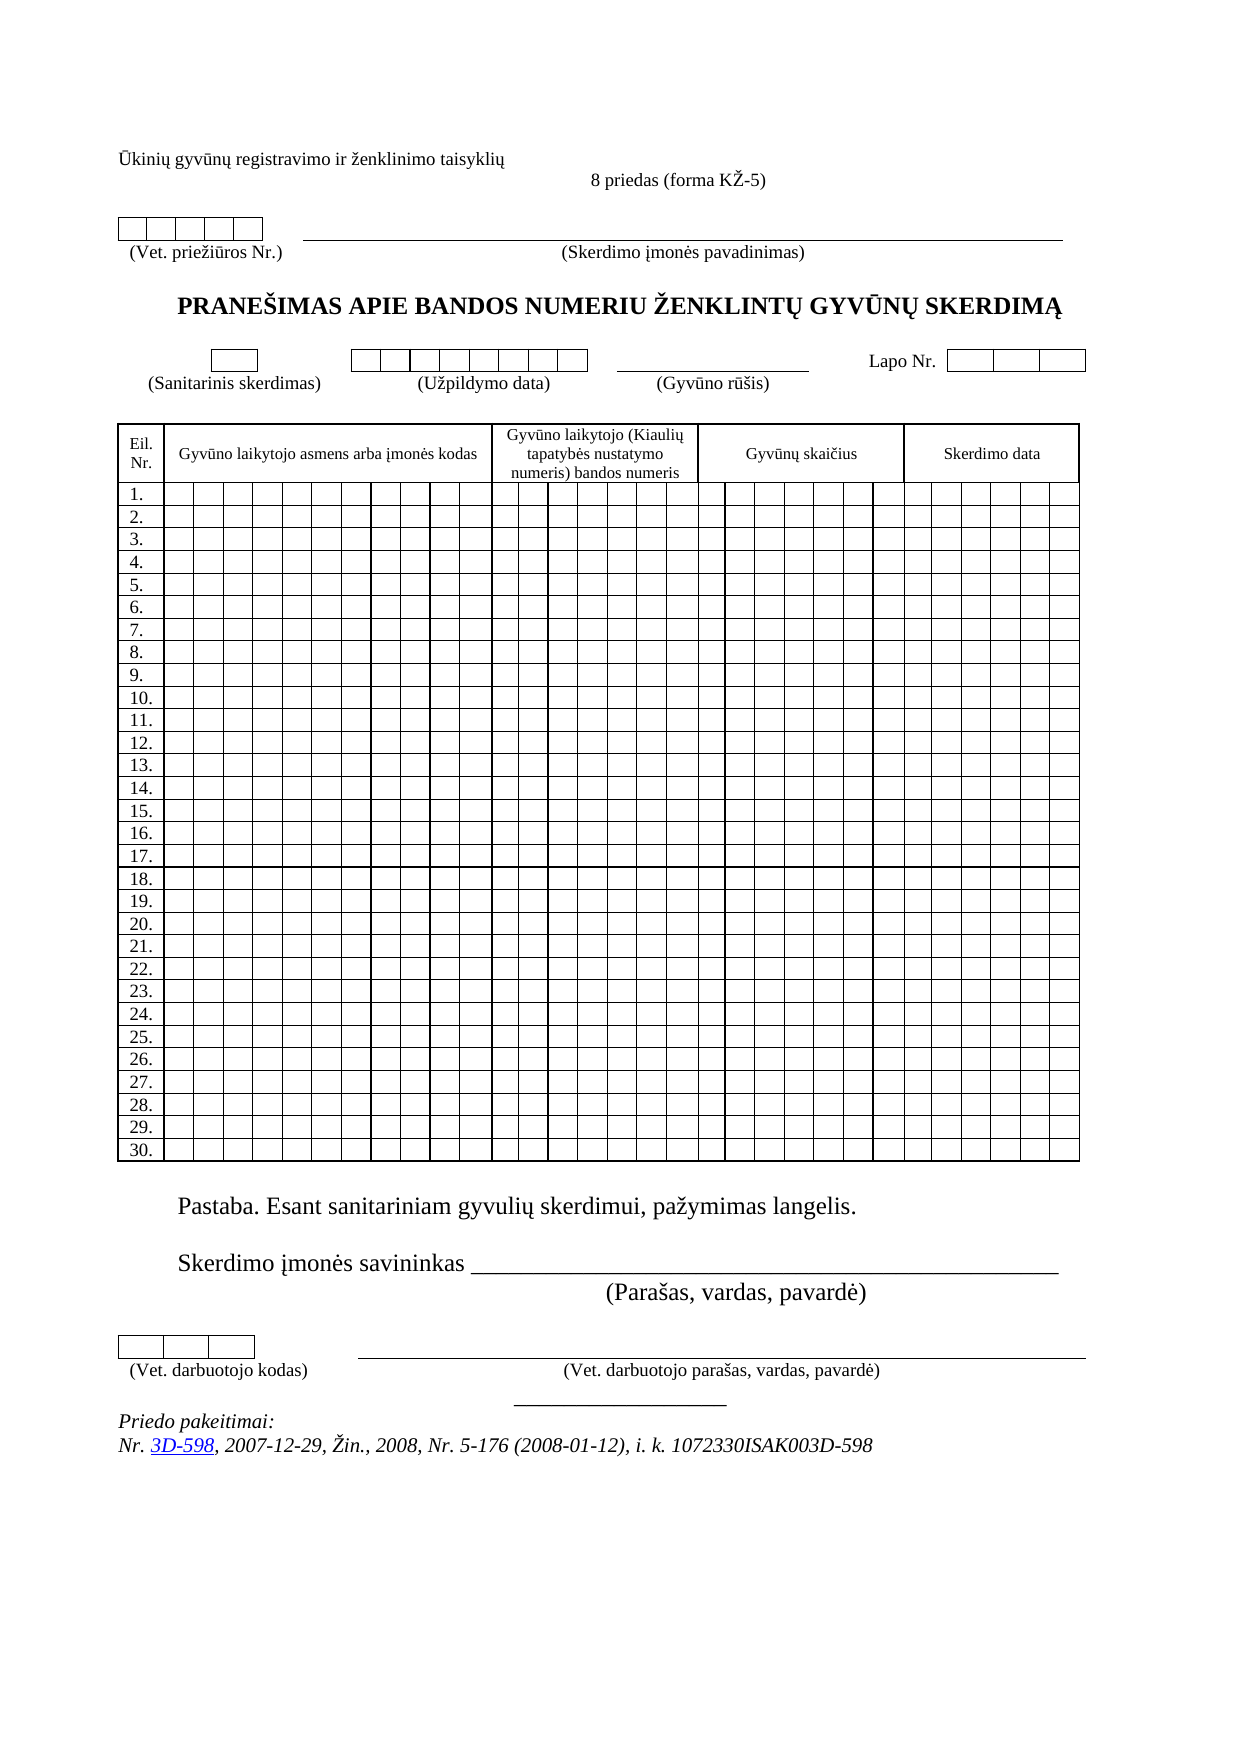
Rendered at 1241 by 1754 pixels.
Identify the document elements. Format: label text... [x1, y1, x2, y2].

table_header [303, 217, 1063, 240]
table_cell [667, 596, 698, 618]
table_cell [372, 777, 400, 798]
table_cell [578, 1071, 607, 1092]
table_cell [962, 800, 990, 821]
table_cell [1050, 596, 1079, 618]
table_cell [667, 732, 698, 753]
table_cell [431, 800, 459, 821]
table_cell [667, 1003, 698, 1024]
table_cell [283, 664, 311, 686]
table_cell [874, 506, 904, 527]
table_cell [549, 528, 577, 550]
table_cell [401, 596, 429, 618]
table_cell [519, 1026, 547, 1047]
table_cell [224, 890, 252, 912]
table_cell [578, 800, 607, 821]
table_cell [1021, 935, 1049, 957]
table_cell [785, 1071, 813, 1092]
table_cell [578, 709, 607, 731]
table_cell [549, 1139, 577, 1160]
table_cell [194, 822, 223, 844]
table_cell [699, 528, 724, 550]
table_cell [312, 574, 341, 595]
table_cell [224, 1116, 252, 1138]
table_cell [785, 732, 813, 753]
table_cell [224, 1048, 252, 1070]
table_cell [755, 1116, 784, 1138]
table_cell [637, 800, 666, 821]
table_cell [932, 980, 961, 1002]
table_cell [224, 732, 252, 753]
table_cell [991, 732, 1020, 753]
table_cell [549, 980, 577, 1002]
table_cell [667, 913, 698, 934]
table_cell [283, 958, 311, 979]
table_cell [578, 506, 607, 527]
table_cell [431, 822, 459, 844]
table_cell [165, 528, 193, 550]
table_cell [312, 890, 341, 912]
table_cell [165, 1048, 193, 1070]
table_cell [342, 641, 370, 663]
table_cell [962, 1048, 990, 1070]
table_cell [578, 1026, 607, 1047]
table_cell [224, 664, 252, 686]
table_cell [460, 551, 491, 572]
table_cell [165, 641, 193, 663]
table_cell [342, 1003, 370, 1024]
table_cell [578, 551, 607, 572]
table_cell 5. [119, 574, 163, 595]
table_cell [874, 1071, 904, 1092]
table_cell [1050, 664, 1079, 686]
table_cell 14. [119, 777, 163, 798]
table_cell [844, 1139, 872, 1160]
table_cell [608, 574, 636, 595]
table_cell [194, 483, 223, 505]
table_cell [549, 619, 577, 640]
table_cell [194, 980, 223, 1002]
table_cell [785, 483, 813, 505]
table_cell [283, 619, 311, 640]
table_cell [991, 596, 1020, 618]
table_cell [578, 777, 607, 798]
table_cell [519, 1003, 547, 1024]
table_cell [814, 483, 843, 505]
table_cell [699, 709, 724, 731]
table_cell [905, 980, 931, 1002]
table_cell [637, 980, 666, 1002]
table_cell [932, 551, 961, 572]
table_cell [460, 687, 491, 708]
table_cell [519, 777, 547, 798]
table_cell [844, 890, 872, 912]
table_cell [401, 1003, 429, 1024]
table_cell [962, 845, 990, 866]
table_cell [312, 1026, 341, 1047]
table_cell [1021, 687, 1049, 708]
table_cell [1021, 754, 1049, 776]
table_cell [253, 687, 282, 708]
table_header [255, 1335, 358, 1357]
table_cell [342, 800, 370, 821]
table_header Gyvūno laikytojo asmens arba įmonės kodas [165, 425, 491, 482]
table_cell [814, 551, 843, 572]
table_cell [253, 1003, 282, 1024]
table_cell [549, 732, 577, 753]
table_header [558, 350, 587, 371]
table_cell [814, 596, 843, 618]
table_cell [726, 1026, 754, 1047]
table_cell [283, 800, 311, 821]
table_cell [1050, 574, 1079, 595]
table_cell [165, 1003, 193, 1024]
table_cell [905, 800, 931, 821]
table_cell [844, 1094, 872, 1115]
table_cell [549, 777, 577, 798]
table_cell [283, 822, 311, 844]
table_cell [401, 619, 429, 640]
table_cell [667, 1139, 698, 1160]
table_cell [637, 935, 666, 957]
table_cell [608, 777, 636, 798]
table_cell [194, 1026, 223, 1047]
table_header [588, 349, 617, 371]
table_cell [699, 664, 724, 686]
table_cell [372, 619, 400, 640]
table_cell [401, 777, 429, 798]
table_cell [814, 687, 843, 708]
table_cell [667, 754, 698, 776]
table_cell [667, 551, 698, 572]
table_cell [699, 913, 724, 934]
table_cell [991, 1116, 1020, 1138]
table_header Skerdimo data [905, 425, 1078, 482]
table_header [994, 350, 1039, 371]
table_cell [785, 754, 813, 776]
table_cell [755, 868, 784, 889]
table_cell [874, 1003, 904, 1024]
table_cell [165, 483, 193, 505]
table_cell [1050, 1094, 1079, 1115]
table_cell [667, 822, 698, 844]
table_cell [283, 506, 311, 527]
table_cell [755, 506, 784, 527]
table_cell [519, 1116, 547, 1138]
table_cell [431, 1026, 459, 1047]
table_header [234, 218, 262, 240]
table_cell [932, 483, 961, 505]
table_cell [814, 506, 843, 527]
table_cell [785, 890, 813, 912]
table_cell [667, 777, 698, 798]
table_cell [905, 619, 931, 640]
table_cell [814, 845, 843, 866]
table_cell [431, 528, 459, 550]
table_cell 23. [119, 980, 163, 1002]
table_cell [608, 528, 636, 550]
table_cell [460, 980, 491, 1002]
table_cell [460, 958, 491, 979]
table_cell [755, 528, 784, 550]
table_cell [947, 372, 1086, 394]
table_cell [312, 777, 341, 798]
table_header Gyvūno laikytojo (Kiaulių tapatybės nustatymo numeris) bandos numeris [493, 425, 697, 482]
table_cell [165, 1071, 193, 1092]
table_cell [991, 619, 1020, 640]
table_cell [844, 980, 872, 1002]
table_cell [519, 732, 547, 753]
table_cell [253, 641, 282, 663]
table_cell [905, 822, 931, 844]
table_cell [342, 483, 370, 505]
table_cell [493, 664, 518, 686]
table_cell [962, 551, 990, 572]
table_cell [1050, 868, 1079, 889]
table_cell 4. [119, 551, 163, 572]
table_cell [253, 777, 282, 798]
table_cell [253, 596, 282, 618]
table_cell [991, 1071, 1020, 1092]
table_cell [549, 1116, 577, 1138]
table_cell [962, 1026, 990, 1047]
table_cell [342, 574, 370, 595]
table_cell [312, 687, 341, 708]
table_cell [401, 732, 429, 753]
table_cell [874, 980, 904, 1002]
table_cell [224, 1026, 252, 1047]
table_cell [905, 1094, 931, 1115]
table_cell 30. [119, 1139, 163, 1160]
table_cell [962, 958, 990, 979]
table_cell [1021, 506, 1049, 527]
table_cell [874, 754, 904, 776]
table_cell [905, 687, 931, 708]
table_cell [165, 958, 193, 979]
table_cell [194, 506, 223, 527]
table_cell [962, 483, 990, 505]
table_cell [493, 958, 518, 979]
table_cell [755, 1139, 784, 1160]
table_cell [962, 709, 990, 731]
table_cell [224, 641, 252, 663]
table_cell [549, 574, 577, 595]
table_cell [962, 890, 990, 912]
table_cell [401, 935, 429, 957]
table_cell [991, 1094, 1020, 1115]
table_cell [637, 619, 666, 640]
table_cell [1021, 958, 1049, 979]
text 8 priedas (forma KŽ-5) [591, 169, 1122, 191]
table_cell [431, 754, 459, 776]
table_cell [608, 483, 636, 505]
table_cell [165, 619, 193, 640]
table_cell [874, 664, 904, 686]
table_cell [755, 1026, 784, 1047]
text PRANEŠIMAS APIE BANDOS NUMERIU ŽENKLINTŲ GYVŪNŲ SKERDIMĄ [118, 291, 1122, 320]
table_cell [549, 935, 577, 957]
table_cell [874, 800, 904, 821]
table_cell [253, 551, 282, 572]
table_cell [460, 1071, 491, 1092]
table_cell [312, 709, 341, 731]
table_cell [431, 551, 459, 572]
table_cell [460, 1048, 491, 1070]
table_cell [726, 845, 754, 866]
table_cell [667, 890, 698, 912]
table_cell [372, 754, 400, 776]
table_cell [1050, 483, 1079, 505]
table_cell [283, 935, 311, 957]
table_cell [578, 596, 607, 618]
table_cell [726, 687, 754, 708]
table_cell [699, 754, 724, 776]
table_cell [549, 483, 577, 505]
table_cell [637, 551, 666, 572]
table_cell [431, 1094, 459, 1115]
table_cell [874, 1026, 904, 1047]
table_cell [874, 913, 904, 934]
table_cell [1050, 528, 1079, 550]
table_cell [431, 980, 459, 1002]
table_cell [844, 754, 872, 776]
table_cell [578, 1003, 607, 1024]
table_cell (Gyvūno rūšis) [617, 372, 809, 394]
table_cell [519, 845, 547, 866]
table_cell 7. [119, 619, 163, 640]
table_cell 8. [119, 641, 163, 663]
table_cell [905, 664, 931, 686]
table_cell [905, 596, 931, 618]
table_cell [401, 528, 429, 550]
table_cell [608, 958, 636, 979]
table_cell [519, 574, 547, 595]
table_cell [608, 664, 636, 686]
table_cell [844, 551, 872, 572]
table_header [352, 350, 380, 371]
table_cell [905, 935, 931, 957]
table_cell [699, 687, 724, 708]
table_cell [401, 483, 429, 505]
table_cell [637, 483, 666, 505]
table_cell [1021, 890, 1049, 912]
table_cell (Vet. priežiūros Nr.) [118, 240, 303, 262]
table_cell [493, 1003, 518, 1024]
table_header [381, 350, 409, 371]
table_cell [165, 574, 193, 595]
table_cell [312, 619, 341, 640]
table_cell [755, 980, 784, 1002]
table_cell [312, 935, 341, 957]
table_cell 17. [119, 845, 163, 866]
table_cell [460, 732, 491, 753]
table_cell 9. [119, 664, 163, 686]
table_cell [401, 641, 429, 663]
table_cell [932, 506, 961, 527]
table_cell [283, 777, 311, 798]
table_cell [253, 506, 282, 527]
table_header [617, 349, 809, 371]
table_cell [194, 1094, 223, 1115]
table_cell [401, 1139, 429, 1160]
table_cell [1050, 1139, 1079, 1160]
table_cell [493, 506, 518, 527]
table_cell [342, 1116, 370, 1138]
table_cell [194, 574, 223, 595]
table_cell [342, 913, 370, 934]
table_cell [1050, 958, 1079, 979]
table_header [263, 217, 303, 240]
table_cell [608, 1094, 636, 1115]
table_cell [372, 551, 400, 572]
table_cell [493, 732, 518, 753]
table_cell [726, 709, 754, 731]
table_cell [578, 913, 607, 934]
table_cell [224, 709, 252, 731]
table_cell [253, 483, 282, 505]
table_cell [726, 935, 754, 957]
table_cell [372, 596, 400, 618]
table_cell [667, 935, 698, 957]
table_cell [493, 935, 518, 957]
table_cell [962, 1094, 990, 1115]
table_cell [431, 958, 459, 979]
table_cell [991, 1139, 1020, 1160]
table_cell [519, 1139, 547, 1160]
table_cell [519, 913, 547, 934]
table_cell [608, 641, 636, 663]
table_cell [460, 890, 491, 912]
table_cell [431, 732, 459, 753]
table_cell [253, 1139, 282, 1160]
table_cell [312, 596, 341, 618]
table_cell [726, 777, 754, 798]
table_cell [699, 958, 724, 979]
table_cell [814, 777, 843, 798]
table_cell [608, 845, 636, 866]
table_cell [460, 754, 491, 776]
table_cell [312, 800, 341, 821]
table_cell [726, 1139, 754, 1160]
table_cell [460, 935, 491, 957]
table_cell [991, 754, 1020, 776]
table_cell 11. [119, 709, 163, 731]
table_cell [991, 551, 1020, 572]
table_cell [493, 1094, 518, 1115]
table_cell [844, 664, 872, 686]
table_cell [608, 506, 636, 527]
table_cell [637, 1094, 666, 1115]
table_cell [637, 890, 666, 912]
table_cell [667, 574, 698, 595]
table_cell [608, 732, 636, 753]
table_header [499, 350, 528, 371]
table_cell [253, 958, 282, 979]
table_cell [165, 822, 193, 844]
table_cell [726, 483, 754, 505]
table_cell [905, 1003, 931, 1024]
table_cell [312, 1048, 341, 1070]
table_cell [785, 935, 813, 957]
table_cell [312, 664, 341, 686]
table_cell [905, 641, 931, 663]
table_cell (Vet. darbuotojo kodas) [118, 1358, 358, 1380]
table_cell [312, 1071, 341, 1092]
table_header Gyvūnų skaičius [699, 425, 903, 482]
table_cell [342, 687, 370, 708]
table_cell [165, 800, 193, 821]
table_cell [755, 822, 784, 844]
table_cell [253, 800, 282, 821]
table_cell [165, 980, 193, 1002]
table_cell [578, 619, 607, 640]
table_cell [785, 1026, 813, 1047]
table_cell [699, 641, 724, 663]
table_cell [962, 935, 990, 957]
table_cell [372, 1116, 400, 1138]
table_cell [905, 868, 931, 889]
table_cell [699, 890, 724, 912]
table_cell [844, 1048, 872, 1070]
table_cell [312, 822, 341, 844]
table_cell [1021, 619, 1049, 640]
table_cell [165, 1094, 193, 1115]
table_cell [372, 1071, 400, 1092]
table_cell [785, 845, 813, 866]
table_cell [224, 1071, 252, 1092]
table_cell [755, 619, 784, 640]
table_cell [1021, 1139, 1049, 1160]
table_cell [1050, 935, 1079, 957]
table_cell [1050, 732, 1079, 753]
table_cell [1050, 1048, 1079, 1070]
table_cell [1050, 800, 1079, 821]
table_cell [312, 528, 341, 550]
table_cell [372, 664, 400, 686]
table_cell 2. [119, 506, 163, 527]
table_cell [401, 868, 429, 889]
table_cell [194, 1139, 223, 1160]
table_cell [224, 754, 252, 776]
table_cell [578, 641, 607, 663]
table_cell [667, 506, 698, 527]
table_cell [785, 551, 813, 572]
table_cell [844, 800, 872, 821]
table_cell [312, 1116, 341, 1138]
table_cell [165, 845, 193, 866]
table_cell [726, 1071, 754, 1092]
table_cell [905, 551, 931, 572]
table_cell [726, 506, 754, 527]
table_cell [549, 890, 577, 912]
table_cell [283, 1048, 311, 1070]
table_cell [962, 868, 990, 889]
table_cell [401, 754, 429, 776]
table_cell [608, 890, 636, 912]
table_cell [1050, 506, 1079, 527]
table_cell [1021, 709, 1049, 731]
table_cell [283, 980, 311, 1002]
table_cell [699, 777, 724, 798]
table_cell [165, 506, 193, 527]
table_cell [932, 822, 961, 844]
table_cell [785, 868, 813, 889]
table_cell [253, 709, 282, 731]
table_cell [991, 913, 1020, 934]
table_cell [165, 687, 193, 708]
table_cell [401, 551, 429, 572]
table_cell [1021, 574, 1049, 595]
table_cell [962, 664, 990, 686]
table_cell [1021, 822, 1049, 844]
table_cell [194, 687, 223, 708]
table_cell [342, 890, 370, 912]
table_cell 18. [119, 868, 163, 889]
table_cell [755, 483, 784, 505]
table_cell [699, 574, 724, 595]
table_cell [253, 1071, 282, 1092]
table_cell [814, 800, 843, 821]
table_cell [165, 777, 193, 798]
table_cell [493, 1048, 518, 1070]
table_cell [194, 551, 223, 572]
table_cell [1050, 619, 1079, 640]
table_cell [874, 1048, 904, 1070]
table_cell [844, 1116, 872, 1138]
table_cell [312, 551, 341, 572]
table_cell [401, 1071, 429, 1092]
table_cell [814, 980, 843, 1002]
table_cell [431, 664, 459, 686]
table_cell 28. [119, 1094, 163, 1115]
table_cell [874, 1139, 904, 1160]
table_cell [726, 754, 754, 776]
table_cell [991, 528, 1020, 550]
table_cell 20. [119, 913, 163, 934]
table_cell [342, 528, 370, 550]
table_cell [874, 687, 904, 708]
table_cell [431, 1048, 459, 1070]
table_cell [785, 709, 813, 731]
table_cell [312, 958, 341, 979]
table_cell [755, 800, 784, 821]
table_cell [372, 1026, 400, 1047]
table_cell [372, 913, 400, 934]
table_header [147, 218, 175, 240]
table_cell [1050, 709, 1079, 731]
table_header [119, 218, 146, 240]
table_cell [785, 1048, 813, 1070]
table_cell [844, 483, 872, 505]
table_cell [342, 777, 370, 798]
table_cell [431, 913, 459, 934]
table_cell [785, 822, 813, 844]
table_cell [1050, 641, 1079, 663]
table_cell [962, 1116, 990, 1138]
table_cell [224, 1139, 252, 1160]
table_cell [637, 1026, 666, 1047]
table_cell [699, 822, 724, 844]
table_cell [1050, 1026, 1079, 1047]
table_cell [401, 958, 429, 979]
table_cell [962, 913, 990, 934]
table_cell [932, 664, 961, 686]
table_cell [493, 1026, 518, 1047]
table_cell [431, 709, 459, 731]
table_header [209, 1336, 254, 1357]
table_cell [372, 709, 400, 731]
table_cell [785, 641, 813, 663]
table_cell [493, 619, 518, 640]
table_cell [991, 664, 1020, 686]
table_cell [401, 1048, 429, 1070]
table_cell [401, 687, 429, 708]
table_cell [549, 913, 577, 934]
table_cell [342, 551, 370, 572]
table_cell [874, 732, 904, 753]
table_cell [962, 528, 990, 550]
table_cell [637, 913, 666, 934]
table_cell [578, 574, 607, 595]
table_cell [372, 800, 400, 821]
table_cell [312, 1094, 341, 1115]
table_cell [165, 1116, 193, 1138]
table_cell 12. [119, 732, 163, 753]
table_cell [224, 483, 252, 505]
table_cell [726, 574, 754, 595]
table_cell [224, 574, 252, 595]
table_cell [342, 1026, 370, 1047]
table_cell [699, 1048, 724, 1070]
table_cell [991, 935, 1020, 957]
table_cell [637, 596, 666, 618]
table_cell [253, 664, 282, 686]
table_cell [726, 1094, 754, 1115]
table_cell [549, 868, 577, 889]
table_cell [844, 619, 872, 640]
table_cell [165, 664, 193, 686]
table_cell [578, 1048, 607, 1070]
table_cell 25. [119, 1026, 163, 1047]
table_cell [519, 664, 547, 686]
table_cell [814, 754, 843, 776]
table_cell [932, 619, 961, 640]
table_cell [493, 1071, 518, 1092]
table_header [118, 349, 165, 371]
table_cell [194, 1048, 223, 1070]
table_cell [874, 935, 904, 957]
table_cell [165, 754, 193, 776]
table_cell [932, 641, 961, 663]
table_cell [874, 1094, 904, 1115]
table_cell [519, 1094, 547, 1115]
table_cell [342, 506, 370, 527]
table_cell [165, 935, 193, 957]
table_cell [283, 483, 311, 505]
table_cell [905, 732, 931, 753]
table_cell [637, 1116, 666, 1138]
table_cell [726, 1003, 754, 1024]
table_cell [549, 800, 577, 821]
table_cell [431, 641, 459, 663]
table_cell [637, 845, 666, 866]
table_cell [312, 845, 341, 866]
table_cell [814, 868, 843, 889]
table_cell [493, 980, 518, 1002]
table_cell 16. [119, 822, 163, 844]
table_cell [165, 913, 193, 934]
table_cell 1. [119, 483, 163, 505]
table_cell [578, 483, 607, 505]
table_cell [905, 1116, 931, 1138]
table_cell [578, 958, 607, 979]
table_cell [165, 890, 193, 912]
table_cell [194, 641, 223, 663]
table_cell [932, 1139, 961, 1160]
table_cell [667, 958, 698, 979]
table_cell [224, 1003, 252, 1024]
table_cell [1050, 1071, 1079, 1092]
table_cell [519, 754, 547, 776]
table_cell [253, 754, 282, 776]
table_cell [493, 551, 518, 572]
table_cell [165, 596, 193, 618]
table_cell [493, 913, 518, 934]
table_cell [519, 958, 547, 979]
text Priedo pakeitimai: [118, 1409, 1122, 1433]
table_cell [1021, 777, 1049, 798]
table_cell [1021, 641, 1049, 663]
table_cell [578, 754, 607, 776]
table_cell [253, 528, 282, 550]
table_cell [1050, 980, 1079, 1002]
table_cell [342, 732, 370, 753]
table_cell [637, 641, 666, 663]
table_cell [253, 868, 282, 889]
table_header [258, 349, 304, 371]
table_cell 19. [119, 890, 163, 912]
table_cell [637, 1048, 666, 1070]
table_cell 15. [119, 800, 163, 821]
table_cell [194, 596, 223, 618]
table_cell [493, 641, 518, 663]
table_cell [874, 551, 904, 572]
text Skerdimo įmonės savininkas _______________________________________________ [118, 1248, 1122, 1277]
table_header [358, 1335, 1086, 1357]
table_cell [932, 1094, 961, 1115]
table_cell [401, 1026, 429, 1047]
table_cell [312, 980, 341, 1002]
table_cell [549, 687, 577, 708]
table_cell [342, 619, 370, 640]
table_cell [932, 754, 961, 776]
table_cell [905, 777, 931, 798]
table_cell 26. [119, 1048, 163, 1070]
table_cell [699, 596, 724, 618]
table_cell [726, 800, 754, 821]
table_cell [699, 506, 724, 527]
table_cell [253, 1116, 282, 1138]
table_cell [608, 1003, 636, 1024]
table_cell [519, 822, 547, 844]
table_cell [699, 845, 724, 866]
table_cell [253, 1094, 282, 1115]
table_cell [874, 1116, 904, 1138]
table_cell [637, 868, 666, 889]
table_cell [814, 1139, 843, 1160]
table_cell [549, 641, 577, 663]
table_cell [519, 800, 547, 821]
table_cell [372, 641, 400, 663]
table_cell [844, 913, 872, 934]
table_cell [667, 1048, 698, 1070]
table_cell [1021, 1094, 1049, 1115]
table_cell [874, 619, 904, 640]
table_cell [578, 1116, 607, 1138]
table_cell [874, 890, 904, 912]
table_cell [814, 1094, 843, 1115]
table_cell [814, 664, 843, 686]
table_cell [699, 800, 724, 821]
table_cell [726, 980, 754, 1002]
table_cell [460, 845, 491, 866]
table_cell [844, 1003, 872, 1024]
table_cell [1021, 732, 1049, 753]
table_cell [460, 483, 491, 505]
table_cell [253, 845, 282, 866]
table_cell [699, 980, 724, 1002]
table_cell [493, 822, 518, 844]
table_cell [431, 1003, 459, 1024]
table_cell [549, 1003, 577, 1024]
table_cell [637, 732, 666, 753]
table_cell [342, 845, 370, 866]
table_cell [1050, 845, 1079, 866]
table_cell [667, 1026, 698, 1047]
table_cell [905, 1071, 931, 1092]
table_cell [726, 619, 754, 640]
table_cell 29. [119, 1116, 163, 1138]
table_cell [283, 687, 311, 708]
table_cell [194, 1071, 223, 1092]
table_cell [372, 958, 400, 979]
table_cell [194, 664, 223, 686]
table_cell [905, 890, 931, 912]
table_cell [519, 596, 547, 618]
table_cell [905, 528, 931, 550]
table_cell [194, 709, 223, 731]
table_cell [194, 1003, 223, 1024]
table_cell 21. [119, 935, 163, 957]
table_cell [401, 1116, 429, 1138]
table_cell [637, 506, 666, 527]
table_cell [667, 1116, 698, 1138]
table_cell [905, 1048, 931, 1070]
table_cell [283, 1003, 311, 1024]
table_cell [608, 619, 636, 640]
table_cell [637, 754, 666, 776]
table_cell [844, 574, 872, 595]
table_cell [342, 664, 370, 686]
table_cell [224, 868, 252, 889]
table_cell [460, 664, 491, 686]
table_cell [699, 935, 724, 957]
table_cell [312, 1003, 341, 1024]
table_cell [991, 709, 1020, 731]
table_cell [608, 1048, 636, 1070]
table_cell [608, 596, 636, 618]
table_cell [932, 709, 961, 731]
table_cell [726, 890, 754, 912]
table_cell [460, 868, 491, 889]
table_cell [905, 1139, 931, 1160]
table_cell (Skerdimo įmonės pavadinimas) [303, 241, 1063, 262]
table_cell [194, 868, 223, 889]
table_header [411, 350, 439, 371]
table_cell [991, 822, 1020, 844]
table_cell [312, 506, 341, 527]
table_cell [991, 574, 1020, 595]
table_cell [578, 664, 607, 686]
table_cell [785, 777, 813, 798]
table_cell [431, 1139, 459, 1160]
table_cell [578, 890, 607, 912]
table_cell [844, 596, 872, 618]
table_cell [224, 777, 252, 798]
table_cell [962, 687, 990, 708]
table_cell [549, 754, 577, 776]
table_cell [755, 1071, 784, 1092]
table_cell [814, 913, 843, 934]
table_cell [699, 868, 724, 889]
table_cell [667, 868, 698, 889]
table_cell [549, 551, 577, 572]
table_cell [1021, 1003, 1049, 1024]
table_cell [578, 1139, 607, 1160]
table_cell [401, 664, 429, 686]
table_cell [431, 845, 459, 866]
table_cell [932, 596, 961, 618]
table_cell [519, 935, 547, 957]
table_cell [194, 732, 223, 753]
table_cell [549, 596, 577, 618]
table_cell [932, 1048, 961, 1070]
table_cell [431, 687, 459, 708]
table_cell [549, 1094, 577, 1115]
table_cell [283, 551, 311, 572]
table_cell [493, 845, 518, 866]
table_cell [608, 822, 636, 844]
table_cell [431, 483, 459, 505]
table_cell [194, 619, 223, 640]
table_cell [401, 1094, 429, 1115]
table_cell [874, 777, 904, 798]
table_cell [962, 777, 990, 798]
table_cell [431, 868, 459, 889]
table_header [529, 350, 557, 371]
table_cell 24. [119, 1003, 163, 1024]
table_cell [785, 1003, 813, 1024]
table_cell [578, 868, 607, 889]
table_header [440, 350, 469, 371]
table_cell [726, 868, 754, 889]
table_cell [809, 371, 947, 394]
table_cell [844, 1026, 872, 1047]
table_cell [194, 890, 223, 912]
table_cell [785, 664, 813, 686]
table_cell [667, 845, 698, 866]
table_cell [1021, 664, 1049, 686]
table_cell [962, 596, 990, 618]
table_cell [1021, 1026, 1049, 1047]
table_cell [699, 732, 724, 753]
table_cell [372, 1003, 400, 1024]
table_header [948, 350, 993, 371]
table_cell [905, 1026, 931, 1047]
table_cell [755, 845, 784, 866]
table_cell [460, 913, 491, 934]
table_cell [667, 664, 698, 686]
table_cell [608, 980, 636, 1002]
table_cell [342, 596, 370, 618]
table_cell [699, 1139, 724, 1160]
table_cell [224, 980, 252, 1002]
table_cell [283, 1094, 311, 1115]
table_cell [253, 1026, 282, 1047]
table_cell [844, 709, 872, 731]
table_cell [991, 890, 1020, 912]
table_cell [844, 506, 872, 527]
table_cell (Sanitarinis skerdimas) [118, 371, 351, 394]
table_cell [1050, 777, 1079, 798]
table_cell [844, 528, 872, 550]
table_cell [814, 732, 843, 753]
table_cell [372, 890, 400, 912]
table_cell [962, 754, 990, 776]
table_cell [844, 868, 872, 889]
table_cell [932, 800, 961, 821]
table_cell [493, 1116, 518, 1138]
table_cell [874, 845, 904, 866]
table_cell [401, 913, 429, 934]
table_cell [283, 709, 311, 731]
table_cell [519, 890, 547, 912]
table_cell [431, 506, 459, 527]
table_cell [372, 980, 400, 1002]
table_header [176, 218, 204, 240]
table_cell [401, 890, 429, 912]
table_cell [699, 483, 724, 505]
table_cell [224, 619, 252, 640]
table_cell [608, 1071, 636, 1092]
table_cell [224, 1094, 252, 1115]
table_cell [962, 1003, 990, 1024]
table_cell [253, 890, 282, 912]
table_cell [755, 958, 784, 979]
table_cell [224, 506, 252, 527]
table_cell [637, 1139, 666, 1160]
table_cell [755, 596, 784, 618]
table_cell [224, 913, 252, 934]
table_cell [519, 1071, 547, 1092]
table_cell [991, 1003, 1020, 1024]
table_cell [991, 506, 1020, 527]
table_cell [874, 528, 904, 550]
table_cell [578, 822, 607, 844]
table_cell [549, 1071, 577, 1092]
table_cell [519, 483, 547, 505]
table_cell [431, 935, 459, 957]
table_cell [224, 596, 252, 618]
table_cell [493, 1139, 518, 1160]
table_cell [699, 551, 724, 572]
table_cell [785, 800, 813, 821]
table_cell [1021, 980, 1049, 1002]
table_cell [785, 506, 813, 527]
table_cell [726, 822, 754, 844]
text Ūkinių gyvūnų registravimo ir ženklinimo taisyklių [118, 148, 1122, 169]
table_cell [608, 868, 636, 889]
table_cell [726, 1048, 754, 1070]
table_cell [699, 1003, 724, 1024]
table_cell [905, 913, 931, 934]
table_cell [608, 1026, 636, 1047]
table_cell [194, 777, 223, 798]
table_cell [224, 958, 252, 979]
table_cell [493, 528, 518, 550]
table_cell [844, 958, 872, 979]
table_cell [991, 483, 1020, 505]
table_cell [578, 1094, 607, 1115]
table_cell [667, 1071, 698, 1092]
table_cell [726, 958, 754, 979]
table_cell [667, 980, 698, 1002]
table_cell [932, 687, 961, 708]
table_cell [401, 822, 429, 844]
table_header [212, 350, 257, 371]
table_cell [460, 619, 491, 640]
table_cell [699, 619, 724, 640]
table_cell [991, 980, 1020, 1002]
table_cell [785, 958, 813, 979]
table_cell [253, 619, 282, 640]
table_cell [874, 822, 904, 844]
table_cell [460, 641, 491, 663]
table_cell [493, 574, 518, 595]
table_cell [283, 890, 311, 912]
table_cell [401, 980, 429, 1002]
table_cell [726, 596, 754, 618]
table_cell [283, 1071, 311, 1092]
table_cell [637, 777, 666, 798]
table_cell [814, 619, 843, 640]
table_cell [755, 641, 784, 663]
table_cell [460, 777, 491, 798]
table_cell [932, 1003, 961, 1024]
table_cell [667, 1094, 698, 1115]
table_cell [726, 641, 754, 663]
table_cell [372, 506, 400, 527]
table_cell [519, 528, 547, 550]
table_cell [372, 574, 400, 595]
table_cell [460, 506, 491, 527]
table_cell [991, 641, 1020, 663]
table_cell [755, 890, 784, 912]
table_cell [401, 845, 429, 866]
table_cell [755, 1094, 784, 1115]
table_cell [932, 868, 961, 889]
table_cell [932, 1026, 961, 1047]
table_cell [667, 641, 698, 663]
table_cell [283, 596, 311, 618]
table_cell [312, 754, 341, 776]
table_cell [1021, 528, 1049, 550]
table_cell [431, 890, 459, 912]
table_cell [493, 800, 518, 821]
table_cell [372, 483, 400, 505]
table_cell [726, 913, 754, 934]
table_cell [460, 800, 491, 821]
table_cell [726, 528, 754, 550]
table_cell [844, 687, 872, 708]
table_cell [372, 732, 400, 753]
table_cell [549, 822, 577, 844]
table_cell [755, 754, 784, 776]
table_cell [932, 1071, 961, 1092]
table_cell [253, 980, 282, 1002]
table_cell [814, 574, 843, 595]
table_cell [549, 506, 577, 527]
table_cell [814, 1003, 843, 1024]
table_cell [460, 1026, 491, 1047]
table_cell [493, 754, 518, 776]
table_cell [549, 709, 577, 731]
table_cell [1021, 913, 1049, 934]
table_cell [460, 822, 491, 844]
table_cell [493, 483, 518, 505]
table_header [1040, 350, 1085, 371]
table_cell [549, 958, 577, 979]
table_cell [755, 935, 784, 957]
table_cell [224, 822, 252, 844]
table_cell [874, 709, 904, 731]
text _________________ [118, 1380, 1122, 1409]
table_cell [991, 800, 1020, 821]
table_cell [493, 890, 518, 912]
table_cell [224, 528, 252, 550]
table_cell [194, 958, 223, 979]
table_cell [905, 574, 931, 595]
table_cell [460, 528, 491, 550]
table_cell [1021, 868, 1049, 889]
table_cell [932, 935, 961, 957]
table_cell [1050, 687, 1079, 708]
table_cell [726, 551, 754, 572]
table_cell [637, 664, 666, 686]
table_cell [253, 732, 282, 753]
table_cell [342, 754, 370, 776]
table_cell [431, 777, 459, 798]
table_cell [755, 687, 784, 708]
table_cell [460, 1094, 491, 1115]
table_cell [814, 528, 843, 550]
table_cell [1021, 483, 1049, 505]
table_cell [493, 709, 518, 731]
table_cell [283, 641, 311, 663]
table_cell (Vet. darbuotojo parašas, vardas, pavardė) [358, 1359, 1086, 1380]
table_cell [962, 1139, 990, 1160]
table_cell [637, 1003, 666, 1024]
table_cell [1021, 1048, 1049, 1070]
table_cell [608, 1116, 636, 1138]
table_cell [283, 754, 311, 776]
table_header Lapo Nr. [809, 349, 947, 371]
table_cell [874, 958, 904, 979]
table_cell [342, 1048, 370, 1070]
table_cell [814, 709, 843, 731]
table_cell [342, 980, 370, 1002]
table_cell [460, 574, 491, 595]
table_cell [785, 619, 813, 640]
table_cell [874, 574, 904, 595]
table_cell [755, 551, 784, 572]
table_cell [991, 868, 1020, 889]
table_cell [312, 641, 341, 663]
table_cell [991, 687, 1020, 708]
table_cell [460, 709, 491, 731]
table_cell [253, 574, 282, 595]
table_cell [932, 890, 961, 912]
table_cell [283, 868, 311, 889]
table_cell [578, 528, 607, 550]
table_cell [549, 1048, 577, 1070]
table_cell [312, 868, 341, 889]
table_cell [372, 687, 400, 708]
table_cell [608, 1139, 636, 1160]
table_cell [667, 619, 698, 640]
table_cell [814, 641, 843, 663]
table_cell [608, 913, 636, 934]
table_cell [342, 868, 370, 889]
table_cell [312, 483, 341, 505]
table_cell [844, 822, 872, 844]
table_cell [165, 551, 193, 572]
table_header [304, 349, 351, 371]
table_cell [699, 1116, 724, 1138]
table_cell [637, 528, 666, 550]
table_cell [283, 845, 311, 866]
table_cell [342, 1071, 370, 1092]
table_cell [194, 1116, 223, 1138]
table_cell [165, 1139, 193, 1160]
table_cell [493, 777, 518, 798]
table_cell [253, 913, 282, 934]
table_cell [549, 845, 577, 866]
table_cell [1021, 845, 1049, 866]
table_cell [372, 528, 400, 550]
table_cell [519, 641, 547, 663]
table_cell [785, 596, 813, 618]
table_cell [372, 1094, 400, 1115]
table_cell [194, 754, 223, 776]
table_cell [755, 777, 784, 798]
table_cell [165, 732, 193, 753]
table_cell [608, 709, 636, 731]
table_cell [431, 1071, 459, 1092]
table_cell [372, 1048, 400, 1070]
table_cell [962, 641, 990, 663]
table_cell [493, 687, 518, 708]
table_cell [962, 506, 990, 527]
table_cell [814, 1048, 843, 1070]
text Nr. 3D-598, 2007-12-29, Žin., 2008, Nr. 5-176 (2008-01-12), i. k. 1072330ISAK003D-598 [118, 1433, 1122, 1457]
table_cell [342, 1094, 370, 1115]
table_cell [431, 1116, 459, 1138]
table_cell [1050, 822, 1079, 844]
table_cell [165, 709, 193, 731]
table_cell [549, 664, 577, 686]
table_cell 27. [119, 1071, 163, 1092]
table_cell [699, 1026, 724, 1047]
table_cell [785, 1094, 813, 1115]
table_cell [460, 1116, 491, 1138]
table_cell [224, 687, 252, 708]
table_cell [608, 551, 636, 572]
table_cell 3. [119, 528, 163, 550]
table_cell [431, 619, 459, 640]
table_cell [519, 551, 547, 572]
table_cell [814, 890, 843, 912]
table_cell [401, 506, 429, 527]
table_header [470, 350, 498, 371]
table_cell [637, 1071, 666, 1092]
table_cell [991, 1048, 1020, 1070]
table_cell [431, 596, 459, 618]
table_cell [1021, 1071, 1049, 1092]
table_cell [667, 483, 698, 505]
table_cell [1050, 913, 1079, 934]
table_cell [637, 822, 666, 844]
table_cell [1021, 596, 1049, 618]
table_cell [667, 709, 698, 731]
table_cell [194, 800, 223, 821]
table_cell [578, 980, 607, 1002]
table_cell [283, 1026, 311, 1047]
table_cell [372, 822, 400, 844]
table_cell [637, 687, 666, 708]
table_cell [755, 1048, 784, 1070]
table_cell [372, 868, 400, 889]
table_cell [1050, 1116, 1079, 1138]
table_cell [932, 528, 961, 550]
table_cell [312, 732, 341, 753]
table_cell [253, 822, 282, 844]
table_cell [372, 935, 400, 957]
table_cell [637, 574, 666, 595]
table_cell [755, 1003, 784, 1024]
table_cell [401, 709, 429, 731]
table_cell [844, 935, 872, 957]
table_cell [991, 845, 1020, 866]
table_cell [342, 1139, 370, 1160]
table_cell [519, 506, 547, 527]
table_cell [905, 754, 931, 776]
table_cell [962, 1071, 990, 1092]
table_cell [283, 1116, 311, 1138]
table_cell [1021, 800, 1049, 821]
table_cell [224, 845, 252, 866]
table_cell [342, 709, 370, 731]
table_cell [283, 913, 311, 934]
table_cell [905, 958, 931, 979]
table_cell [342, 958, 370, 979]
table_cell [991, 1026, 1020, 1047]
table_cell [905, 845, 931, 866]
table_cell [814, 1116, 843, 1138]
table_cell [1021, 1116, 1049, 1138]
table_cell [519, 709, 547, 731]
table_cell [932, 845, 961, 866]
table_cell [755, 732, 784, 753]
table_cell [194, 845, 223, 866]
table_cell (Užpildymo data) [351, 371, 617, 394]
table_cell [460, 596, 491, 618]
table_cell [785, 574, 813, 595]
table_cell [932, 777, 961, 798]
table_cell [962, 980, 990, 1002]
table_cell [667, 687, 698, 708]
table_cell [194, 913, 223, 934]
table_cell [549, 1026, 577, 1047]
table_cell [785, 913, 813, 934]
text (Parašas, vardas, pavardė) [118, 1277, 1122, 1306]
table_cell [578, 732, 607, 753]
table_cell [608, 935, 636, 957]
table_cell [1050, 1003, 1079, 1024]
table_cell [814, 822, 843, 844]
table_cell [844, 845, 872, 866]
table_cell [814, 935, 843, 957]
table_cell [493, 596, 518, 618]
table_cell [932, 913, 961, 934]
table_cell [932, 574, 961, 595]
table_cell 10. [119, 687, 163, 708]
table_cell [814, 958, 843, 979]
table_cell [962, 822, 990, 844]
table_header [119, 1336, 163, 1357]
table_cell [755, 913, 784, 934]
table_cell [194, 935, 223, 957]
table_cell [283, 732, 311, 753]
table_cell [608, 800, 636, 821]
table_cell [1050, 890, 1079, 912]
table_header [164, 1336, 208, 1357]
table_cell 13. [119, 754, 163, 776]
table_cell [224, 800, 252, 821]
table_cell [165, 1026, 193, 1047]
table_cell [578, 687, 607, 708]
table_cell [932, 1116, 961, 1138]
table_cell [844, 777, 872, 798]
table_cell [372, 845, 400, 866]
table_cell [755, 574, 784, 595]
table_cell [699, 1094, 724, 1115]
table_cell [342, 822, 370, 844]
table_cell [785, 687, 813, 708]
table_cell [401, 574, 429, 595]
text Pastaba. Esant sanitariniam gyvulių skerdimui, pažymimas langelis. [118, 1191, 1122, 1220]
table_cell [253, 1048, 282, 1070]
table_cell [905, 506, 931, 527]
table_cell [224, 935, 252, 957]
table_cell [844, 1071, 872, 1092]
table_cell [932, 958, 961, 979]
table_cell [283, 528, 311, 550]
table_cell [874, 483, 904, 505]
table_cell [519, 980, 547, 1002]
table_cell [519, 1048, 547, 1070]
table_cell [991, 777, 1020, 798]
table_cell [874, 596, 904, 618]
table_cell [785, 1139, 813, 1160]
table_cell [844, 732, 872, 753]
table_cell [991, 958, 1020, 979]
table_cell [493, 868, 518, 889]
table_cell [667, 800, 698, 821]
table_cell [962, 619, 990, 640]
table_cell [608, 754, 636, 776]
table_cell 6. [119, 596, 163, 618]
table_cell [844, 641, 872, 663]
table_cell [224, 551, 252, 572]
table_cell [253, 935, 282, 957]
table_cell [905, 483, 931, 505]
table_cell [372, 1139, 400, 1160]
table_cell [194, 528, 223, 550]
table_cell [814, 1026, 843, 1047]
table_header [165, 349, 211, 371]
table_cell [667, 528, 698, 550]
table_cell [726, 732, 754, 753]
table_cell [165, 868, 193, 889]
table_cell [401, 800, 429, 821]
table_cell [1050, 754, 1079, 776]
table_cell [578, 845, 607, 866]
table_cell [312, 1139, 341, 1160]
table_cell [519, 687, 547, 708]
table_cell [283, 1139, 311, 1160]
table_cell [578, 935, 607, 957]
table_cell [755, 709, 784, 731]
table_header Eil. Nr. [119, 425, 163, 482]
table_cell [905, 709, 931, 731]
table_cell [874, 868, 904, 889]
table_cell [1021, 551, 1049, 572]
table_cell [932, 732, 961, 753]
table_cell [726, 1116, 754, 1138]
table_cell [785, 980, 813, 1002]
table_cell [962, 574, 990, 595]
table_cell [814, 1071, 843, 1092]
table_cell [785, 1116, 813, 1138]
table_header [205, 218, 233, 240]
table_cell [755, 664, 784, 686]
table_cell [460, 1003, 491, 1024]
table_cell [608, 687, 636, 708]
table_cell [342, 935, 370, 957]
table_cell [726, 664, 754, 686]
table_cell [699, 1071, 724, 1092]
table_cell 22. [119, 958, 163, 979]
table_cell [785, 528, 813, 550]
table_cell [637, 709, 666, 731]
table_cell [283, 574, 311, 595]
table_cell [519, 868, 547, 889]
table_cell [312, 913, 341, 934]
table_cell [874, 641, 904, 663]
table_cell [431, 574, 459, 595]
table_cell [637, 958, 666, 979]
table_cell [460, 1139, 491, 1160]
table_cell [519, 619, 547, 640]
table_cell [1050, 551, 1079, 572]
table_cell [962, 732, 990, 753]
